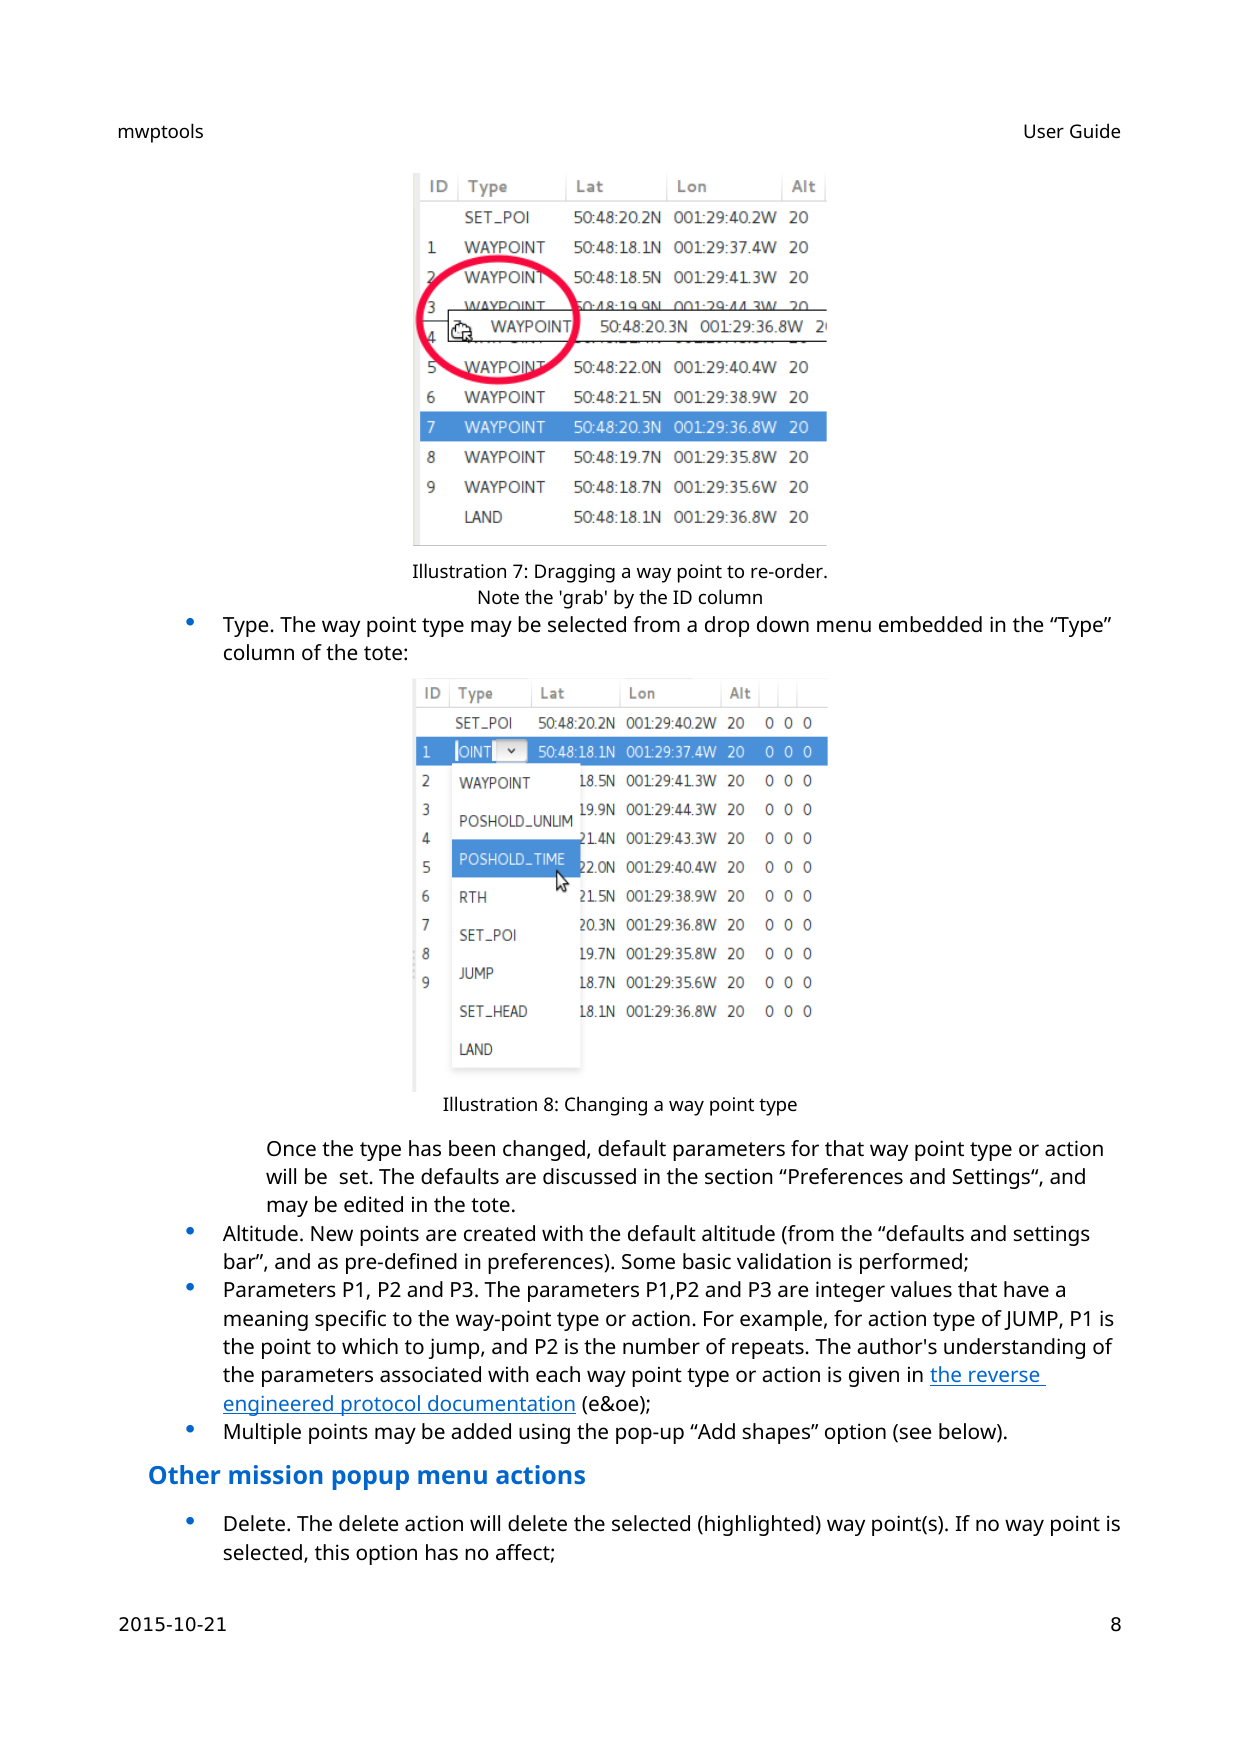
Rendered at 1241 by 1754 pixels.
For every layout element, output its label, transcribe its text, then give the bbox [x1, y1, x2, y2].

list Delete. The delete action will delete the selected (highlighted) way point(s). If no way point is selected, this option has no affect; [185, 1509, 1122, 1566]
text Illustration 8: Changing a way point type [384, 1092, 856, 1117]
text Once the type has been changed, default parameters for that way point type or action will be set. The defaults are discussed in the section “Preferences and Settings“, and may be edited in the tote. [266, 1134, 1122, 1219]
list Altitude. New points are created with the default altitude (from the “defaults and settings bar”, and as pre-defined in preferences). Some basic validation is performed; [185, 1219, 1122, 1276]
picture [412, 678, 828, 1092]
list Multiple points may be added using the pop-up “Add shapes” option (see below). [185, 1417, 1122, 1446]
list Parameters P1, P2 and P3. The parameters P1,P2 and P3 are integer values that have a meaning specific to the way-point type or action. For example, for action type of JUMP, P1 is the point to which to jump, and P2 is the number of repeats. The author's understanding of the parameters associated with each way point type or action is given in the reverse engineered protocol documentation (e&oe); [185, 1276, 1122, 1417]
picture [413, 173, 827, 547]
subtitle Other mission popup menu actions [148, 1457, 1122, 1491]
list Type. The way point type may be selected from a drop down menu embedded in the “Type” column of the tote: [185, 547, 1122, 667]
list Illustration 7: Dragging a way point to re-order. Note the 'grab' by the ID column [403, 185, 836, 610]
